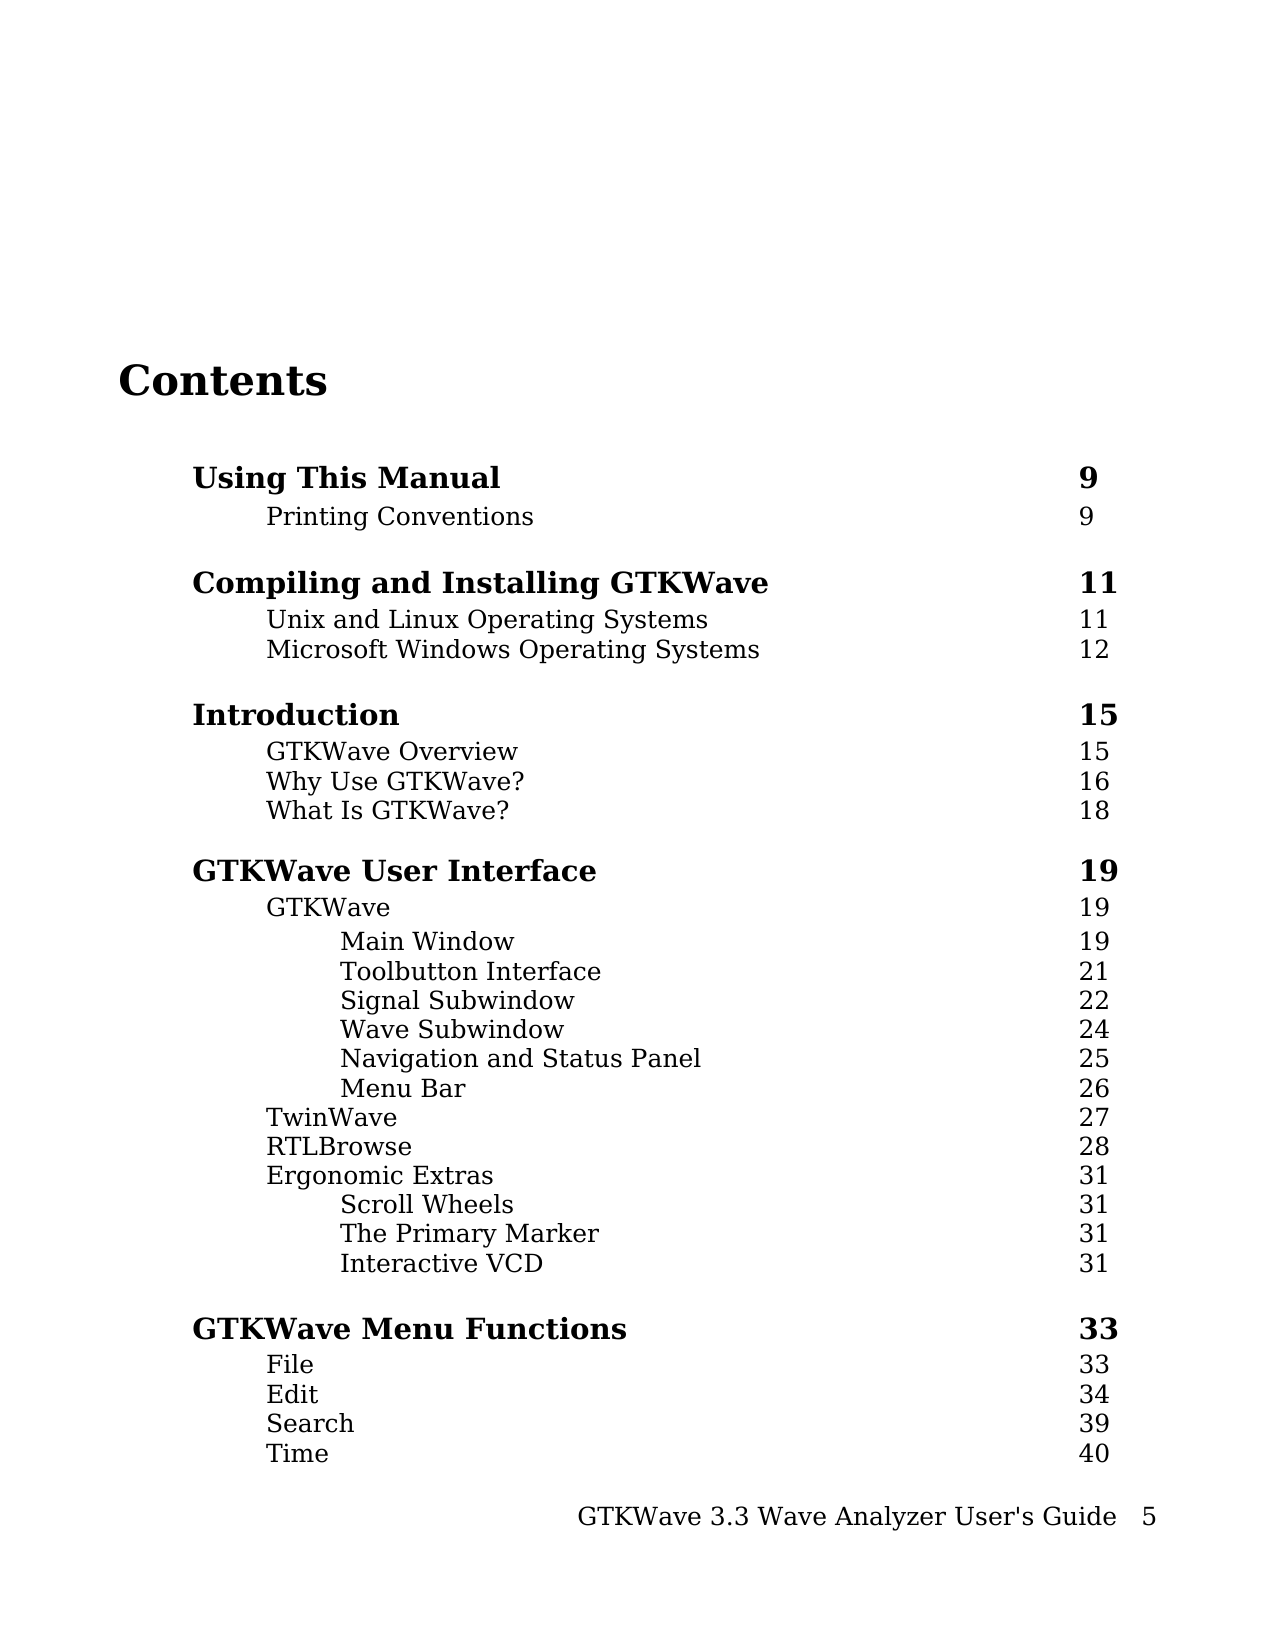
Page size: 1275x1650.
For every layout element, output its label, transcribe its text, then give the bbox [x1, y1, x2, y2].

text The Primary Marker 31 [118, 1220, 1157, 1249]
text Edit 34 [118, 1381, 1157, 1410]
text Menu Bar 26 [118, 1074, 1157, 1103]
text Compiling and Installing GTKWave 11 [118, 566, 1157, 601]
text Main Window 19 [118, 923, 1157, 957]
text GTKWave Overview 15 [118, 733, 1157, 767]
text What Is GTKWave? 18 [118, 796, 1157, 825]
text GTKWave 19 [118, 889, 1157, 923]
text Wave Subwindow 24 [118, 1016, 1157, 1045]
text Toolbutton Interface 21 [118, 957, 1157, 986]
text Unix and Linux Operating Systems 11 [118, 601, 1157, 635]
text Using This Manual 9 [118, 454, 1157, 498]
text Search 39 [118, 1410, 1157, 1439]
text Contents [118, 356, 1157, 405]
text Navigation and Status Panel 25 [118, 1045, 1157, 1074]
text Signal Subwindow 22 [118, 986, 1157, 1016]
text Printing Conventions 9 [118, 498, 1157, 532]
text File 33 [118, 1346, 1157, 1381]
text Interactive VCD 31 [118, 1249, 1157, 1278]
text GTKWave Menu Functions 33 [118, 1312, 1157, 1346]
text Microsoft Windows Operating Systems 12 [118, 635, 1157, 664]
text Ergonomic Extras 31 [118, 1161, 1157, 1191]
text GTKWave User Interface 19 [118, 854, 1157, 889]
text RTLBrowse 28 [118, 1132, 1157, 1161]
text Introduction 15 [118, 698, 1157, 733]
text Why Use GTKWave? 16 [118, 767, 1157, 796]
text Scroll Wheels 31 [118, 1191, 1157, 1220]
text TwinWave 27 [118, 1103, 1157, 1132]
text Time 40 [118, 1439, 1157, 1468]
